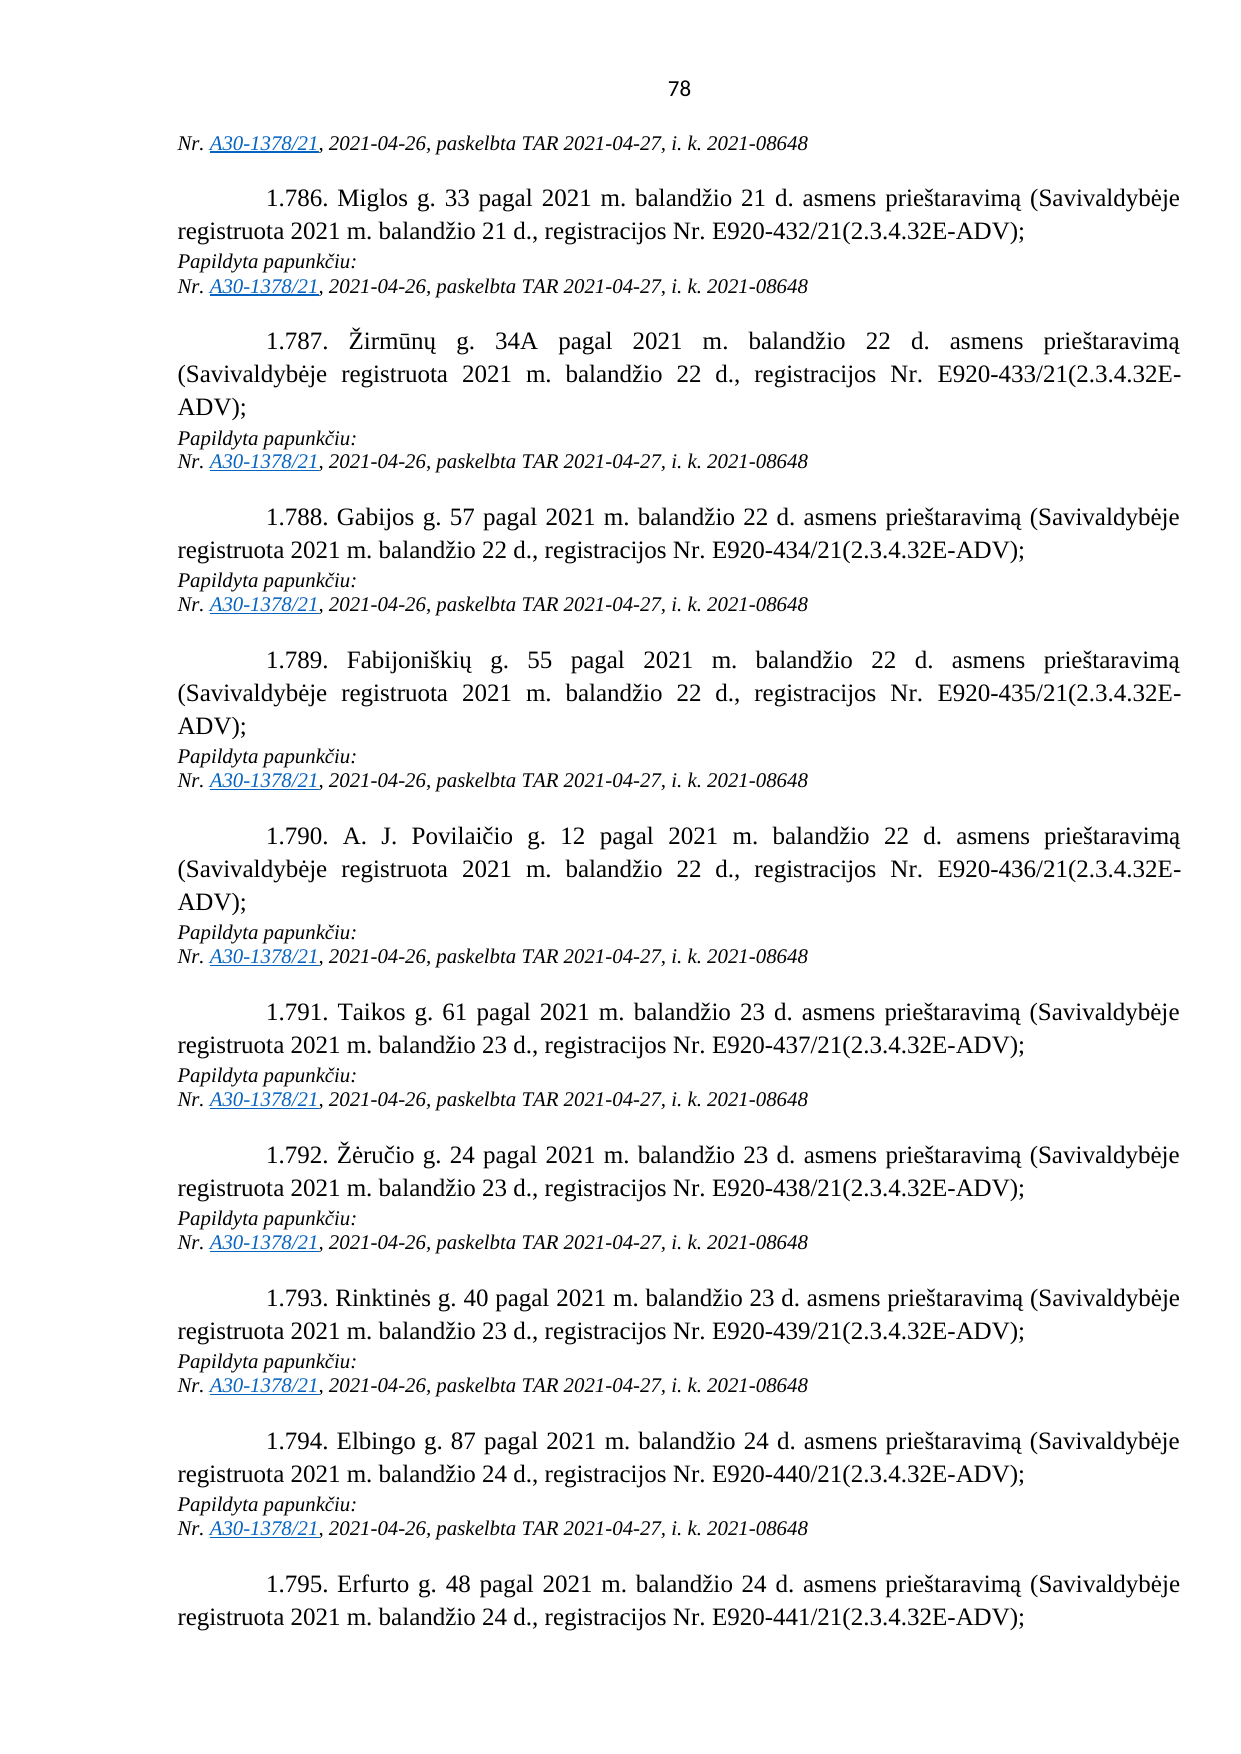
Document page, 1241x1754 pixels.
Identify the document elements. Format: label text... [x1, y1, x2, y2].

text Nr. A30-1378/21, 2021-04-26, paskelbta TAR 2021-04-27, i. k. 2021-08648 [177, 131, 1181, 155]
text 1.791. Taikos g. 61 pagal 2021 m. balandžio 23 d. asmens prieštaravimą (Savivaldybėje registruota 2021 m. balandžio 23 d., registracijos Nr. E920-437/21(2.3.4.32E-ADV); [177, 997, 1181, 1059]
text Nr. A30-1378/21, 2021-04-26, paskelbta TAR 2021-04-27, i. k. 2021-08648 [177, 1516, 1181, 1540]
text Nr. A30-1378/21, 2021-04-26, paskelbta TAR 2021-04-27, i. k. 2021-08648 [177, 1230, 1181, 1254]
text Nr. A30-1378/21, 2021-04-26, paskelbta TAR 2021-04-27, i. k. 2021-08648 [177, 449, 1181, 473]
text Papildyta papunkčiu: [177, 1063, 1181, 1087]
text Papildyta papunkčiu: [177, 1206, 1181, 1230]
text Papildyta papunkčiu: [177, 744, 1181, 768]
text 1.793. Rinktinės g. 40 pagal 2021 m. balandžio 23 d. asmens prieštaravimą (Savivaldybėje registruota 2021 m. balandžio 23 d., registracijos Nr. E920-439/21(2.3.4.32E-ADV); [177, 1283, 1181, 1345]
text 1.795. Erfurto g. 48 pagal 2021 m. balandžio 24 d. asmens prieštaravimą (Savivaldybėje registruota 2021 m. balandžio 24 d., registracijos Nr. E920-441/21(2.3.4.32E-ADV); [177, 1569, 1181, 1631]
text Nr. A30-1378/21, 2021-04-26, paskelbta TAR 2021-04-27, i. k. 2021-08648 [177, 1087, 1181, 1111]
text 1.789. Fabijoniškių g. 55 pagal 2021 m. balandžio 22 d. asmens prieštaravimą (Savivaldybėje registruota 2021 m. balandžio 22 d., registracijos Nr. E920-435/21(2.3.4.32E-ADV); [177, 645, 1181, 740]
text 1.788. Gabijos g. 57 pagal 2021 m. balandžio 22 d. asmens prieštaravimą (Savivaldybėje registruota 2021 m. balandžio 22 d., registracijos Nr. E920-434/21(2.3.4.32E-ADV); [177, 502, 1181, 564]
text 1.792. Žėručio g. 24 pagal 2021 m. balandžio 23 d. asmens prieštaravimą (Savivaldybėje registruota 2021 m. balandžio 23 d., registracijos Nr. E920-438/21(2.3.4.32E-ADV); [177, 1140, 1181, 1202]
text 1.790. A. J. Povilaičio g. 12 pagal 2021 m. balandžio 22 d. asmens prieštaravimą (Savivaldybėje registruota 2021 m. balandžio 22 d., registracijos Nr. E920-436/21(2.3.4.32E-ADV); [177, 821, 1181, 916]
text Papildyta papunkčiu: [177, 1349, 1181, 1373]
text Nr. A30-1378/21, 2021-04-26, paskelbta TAR 2021-04-27, i. k. 2021-08648 [177, 944, 1181, 968]
text Papildyta papunkčiu: [177, 1492, 1181, 1516]
text Nr. A30-1378/21, 2021-04-26, paskelbta TAR 2021-04-27, i. k. 2021-08648 [177, 273, 1181, 298]
text 1.786. Miglos g. 33 pagal 2021 m. balandžio 21 d. asmens prieštaravimą (Savivaldybėje registruota 2021 m. balandžio 21 d., registracijos Nr. E920-432/21(2.3.4.32E-ADV); [177, 183, 1181, 245]
text Papildyta papunkčiu: [177, 249, 1181, 273]
text Nr. A30-1378/21, 2021-04-26, paskelbta TAR 2021-04-27, i. k. 2021-08648 [177, 768, 1181, 792]
text Nr. A30-1378/21, 2021-04-26, paskelbta TAR 2021-04-27, i. k. 2021-08648 [177, 1373, 1181, 1397]
text 1.787. Žirmūnų g. 34A pagal 2021 m. balandžio 22 d. asmens prieštaravimą (Savivaldybėje registruota 2021 m. balandžio 22 d., registracijos Nr. E920-433/21(2.3.4.32E-ADV); [177, 326, 1181, 421]
text 1.794. Elbingo g. 87 pagal 2021 m. balandžio 24 d. asmens prieštaravimą (Savivaldybėje registruota 2021 m. balandžio 24 d., registracijos Nr. E920-440/21(2.3.4.32E-ADV); [177, 1426, 1181, 1488]
text Papildyta papunkčiu: [177, 920, 1181, 944]
text Nr. A30-1378/21, 2021-04-26, paskelbta TAR 2021-04-27, i. k. 2021-08648 [177, 592, 1181, 616]
text Papildyta papunkčiu: [177, 425, 1181, 449]
text Papildyta papunkčiu: [177, 568, 1181, 592]
